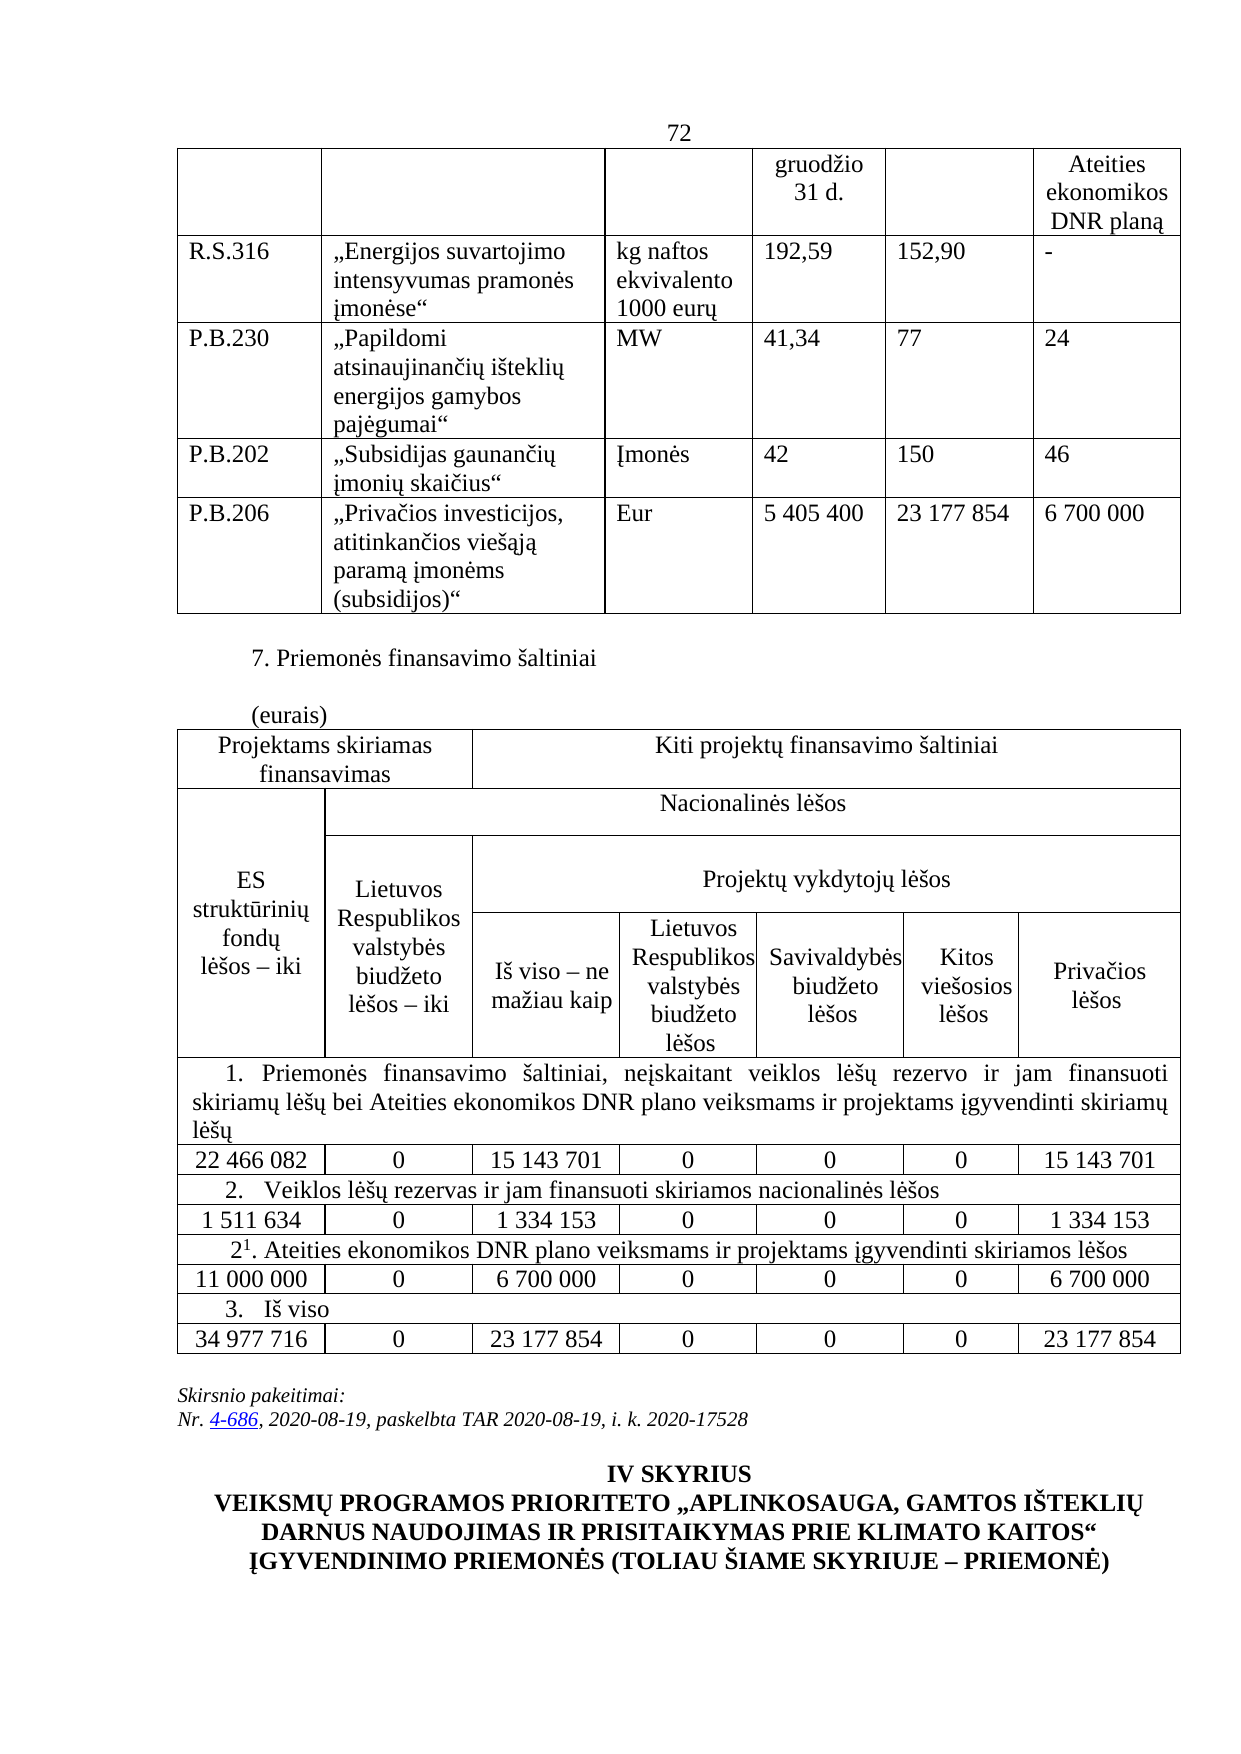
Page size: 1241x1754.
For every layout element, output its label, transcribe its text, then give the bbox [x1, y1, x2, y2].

table_cell 34 977 716 [178, 1324, 324, 1353]
table_cell „Subsidijas gaunančių įmonių skaičius“ [322, 439, 604, 497]
table_cell 2. Veiklos lėšų rezervas ir jam finansuoti skiriamos nacionalinės lėšos [178, 1175, 1180, 1204]
table_cell 0 [620, 1145, 756, 1174]
table_cell 46 [1034, 439, 1180, 497]
table_header [178, 149, 321, 235]
table_cell 0 [904, 1265, 1018, 1293]
table_cell [886, 149, 1033, 235]
table_cell Iš viso – ne mažiau kaip [473, 913, 619, 1057]
table_cell 0 [904, 1145, 1018, 1174]
table_cell 23 177 854 [886, 498, 1033, 613]
table_cell 42 [753, 439, 885, 497]
table_cell 1 334 153 [1019, 1205, 1180, 1234]
text (eurais) [251, 671, 1181, 729]
table_cell 0 [757, 1205, 903, 1234]
table_cell 0 [326, 1265, 472, 1293]
table_cell 24 [1034, 323, 1180, 438]
table_cell 0 [620, 1265, 756, 1293]
text 7. Priemonės finansavimo šaltiniai [251, 643, 1181, 671]
table_cell 21. Ateities ekonomikos DNR plano veiksmams ir projektams įgyvendinti skiriamos lėšos [178, 1235, 1180, 1263]
table_cell 23 177 854 [473, 1324, 619, 1353]
table_cell 192,59 [753, 236, 885, 322]
table_cell Savivaldybės biudžeto lėšos [757, 913, 903, 1057]
table_cell „Papildomi atsinaujinančių išteklių energijos gamybos pajėgumai“ [322, 323, 604, 438]
text Skirsnio pakeitimai: [177, 1383, 1181, 1407]
table_cell 0 [620, 1205, 756, 1234]
table_cell 6 700 000 [1019, 1265, 1180, 1293]
table_cell 3. Iš viso [178, 1294, 1180, 1323]
table_cell 0 [904, 1324, 1018, 1353]
table_header Projektams skiriamas finansavimas [178, 730, 472, 787]
table_cell 6 700 000 [473, 1265, 619, 1293]
table_cell 41,34 [753, 323, 885, 438]
table_cell Kitos viešosios lėšos [904, 913, 1018, 1057]
table_cell Įmonės [606, 439, 752, 497]
table_cell P.B.230 [178, 323, 321, 438]
text Nr. 4-686, 2020-08-19, paskelbta TAR 2020-08-19, i. k. 2020-17528 [177, 1407, 1181, 1431]
table_cell Nacionalinės lėšos [326, 789, 1180, 835]
text VEIKSMŲ PROGRAMOS PRIORITETO „APLINKOSAUGA, GAMTOS IŠTEKLIŲ DARNUS NAUDOJIMAS IR PRISITAIKYMAS PRIE KLIMATO KAITOS“ ĮGYVENDINIMO PRIEMONĖS (TOLIAU ŠIAME SKYRIUJE – PRIEMONĖ) [177, 1488, 1181, 1574]
table_header Kiti projektų finansavimo šaltiniai [473, 730, 1180, 787]
table_cell 0 [326, 1205, 472, 1234]
table_cell 5 405 400 [753, 498, 885, 613]
table_cell 0 [757, 1265, 903, 1293]
table_cell kg naftos ekvivalento 1000 eurų [606, 236, 752, 322]
table_cell 77 [886, 323, 1033, 438]
table_cell ES struktūrinių fondų lėšos – iki [178, 789, 324, 1057]
table_cell Lietuvos Respublikos valstybės biudžeto lėšos – iki [326, 836, 472, 1057]
table_cell 23 177 854 [1019, 1324, 1180, 1353]
table_cell 1. Priemonės finansavimo šaltiniai, neįskaitant veiklos lėšų rezervo ir jam finansuoti skiriamų lėšų bei Ateities ekonomikos DNR plano veiksmams ir projektams įgyvendinti skiriamų lėšų [178, 1058, 1180, 1144]
table_cell P.B.206 [178, 498, 321, 613]
table_cell 0 [757, 1145, 903, 1174]
table_cell 22 466 082 [178, 1145, 324, 1174]
table_header [322, 149, 604, 235]
table_cell Lietuvos Respublikos valstybės biudžeto lėšos [620, 913, 756, 1057]
table_cell Privačios lėšos [1019, 913, 1180, 1057]
table_cell 15 143 701 [1019, 1145, 1180, 1174]
table_cell Ateities ekonomikos DNR planą [1034, 149, 1180, 235]
table_cell Projektų vykdytojų lėšos [473, 836, 1180, 912]
table_cell 0 [326, 1145, 472, 1174]
table_header [606, 149, 752, 235]
table_cell 15 143 701 [473, 1145, 619, 1174]
table_cell 1 334 153 [473, 1205, 619, 1234]
table_header gruodžio 31 d. [753, 149, 885, 235]
table_cell 0 [757, 1324, 903, 1353]
table_cell R.S.316 [178, 236, 321, 322]
text IV SKYRIUS [177, 1459, 1181, 1488]
table_cell 0 [326, 1324, 472, 1353]
table_cell 6 700 000 [1034, 498, 1180, 613]
table_cell - [1034, 236, 1180, 322]
table_cell P.B.202 [178, 439, 321, 497]
table_cell 0 [904, 1205, 1018, 1234]
table_cell „Privačios investicijos, atitinkančios viešąją paramą įmonėms (subsidijos)“ [322, 498, 604, 613]
table_cell 1 511 634 [178, 1205, 324, 1234]
table_cell Eur [606, 498, 752, 613]
table_cell 152,90 [886, 236, 1033, 322]
table_cell 11 000 000 [178, 1265, 324, 1293]
table_cell 0 [620, 1324, 756, 1353]
table_cell 150 [886, 439, 1033, 497]
table_cell MW [606, 323, 752, 438]
table_cell „Energijos suvartojimo intensyvumas pramonės įmonėse“ [322, 236, 604, 322]
